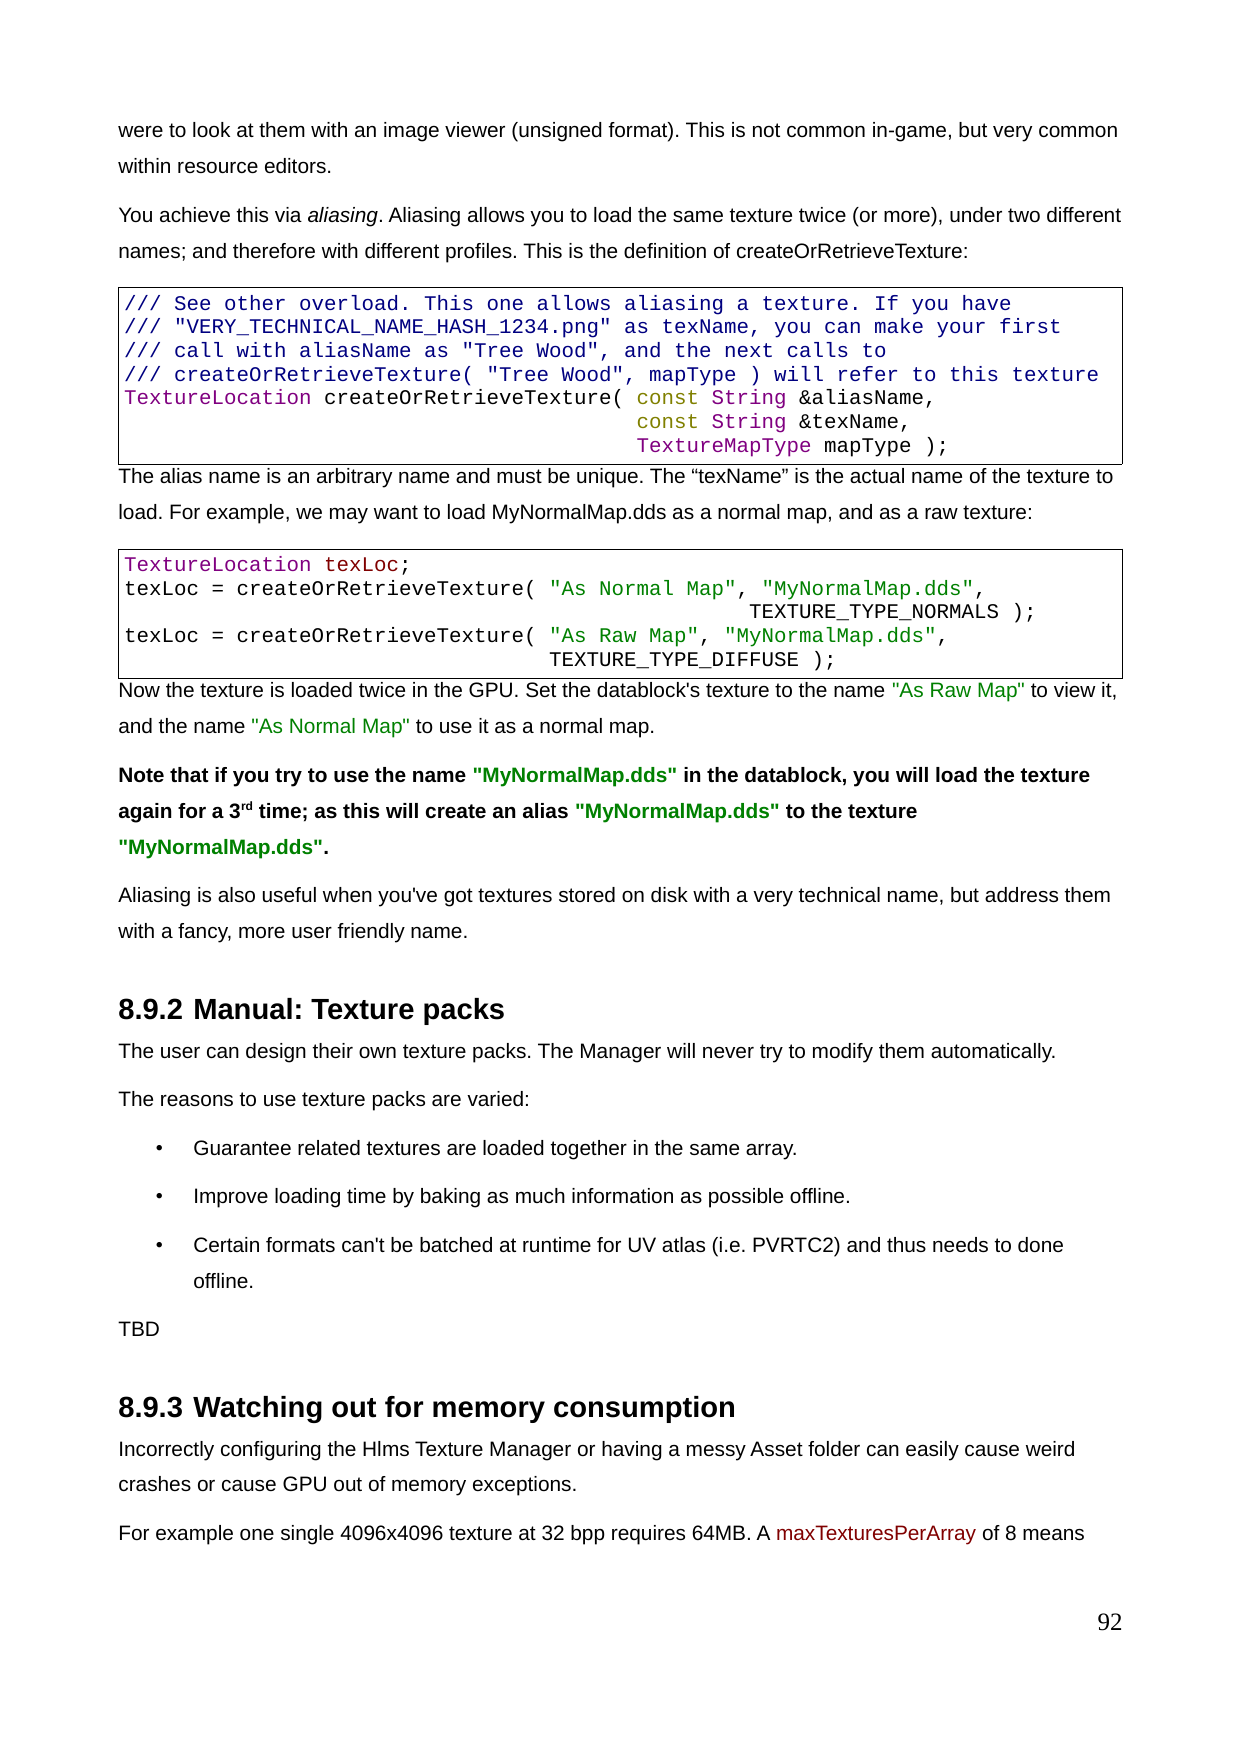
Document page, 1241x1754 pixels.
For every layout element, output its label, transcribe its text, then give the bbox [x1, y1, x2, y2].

text Now the texture is loaded twice in the GPU. Set the datablock's texture to the name "As Raw Map" to view it, and the name "As Normal Map" to use it as a normal map. [118, 679, 1122, 738]
text The reasons to use texture packs are varied: [118, 1087, 1122, 1111]
list Guarantee related textures are loaded together in the same array. [156, 1135, 1122, 1159]
subtitle Manual: Texture packs [118, 992, 1122, 1026]
table_header /// See other overload. This one allows aliasing a texture. If you have /// "VERY_TECHNICAL_NAME_HASH_1234.png" as texName, you can make your first /// call with aliasName as "Tree Wood", and the next calls to /// createOrRetrieveTexture( "Tree Wood", mapType ) will refer to this texture TextureLocation createOrRetrieveTexture( const String &aliasName, const String &texName, TextureMapType mapType ); [119, 288, 1122, 464]
text For example one single 4096x4096 texture at 32 bpp requires 64MB. A maxTexturesPerArray of 8 means [118, 1521, 1122, 1545]
text The user can design their own texture packs. The Manager will never try to modify them automatically. [118, 1038, 1122, 1062]
text were to look at them with an image viewer (unsigned format). This is not common in-game, but very common within resource editors. [118, 118, 1122, 178]
table_header TextureLocation texLoc; texLoc = createOrRetrieveTexture( "As Normal Map", "MyNormalMap.dds", TEXTURE_TYPE_NORMALS ); texLoc = createOrRetrieveTexture( "As Raw Map", "MyNormalMap.dds", TEXTURE_TYPE_DIFFUSE ); [119, 550, 1122, 678]
list Improve loading time by baking as much information as possible offline. [156, 1184, 1122, 1208]
text TBD [118, 1317, 1122, 1341]
subtitle Watching out for memory consumption [118, 1390, 1122, 1424]
text The alias name is an arbitrary name and must be unique. The “texName” is the actual name of the texture to load. For example, we may want to load MyNormalMap.dds as a normal map, and as a raw texture: [118, 465, 1122, 524]
text Note that if you try to use the name "MyNormalMap.dds" in the datablock, you will load the texture again for a 3rd time; as this will create an alias "MyNormalMap.dds" to the texture "MyNormalMap.dds". [118, 763, 1122, 858]
list Certain formats can't be batched at runtime for UV atlas (i.e. PVRTC2) and thus needs to done offline. [156, 1232, 1122, 1292]
text You achieve this via aliasing. Aliasing allows you to load the same texture twice (or more), under two different names; and therefore with different profiles. This is the definition of createOrRetrieveTexture: [118, 202, 1122, 262]
text Aliasing is also useful when you've got textures stored on disk with a very technical name, but address them with a fancy, more user friendly name. [118, 883, 1122, 943]
text Incorrectly configuring the Hlms Texture Manager or having a messy Asset folder can easily cause weird crashes or cause GPU out of memory exceptions. [118, 1436, 1122, 1496]
